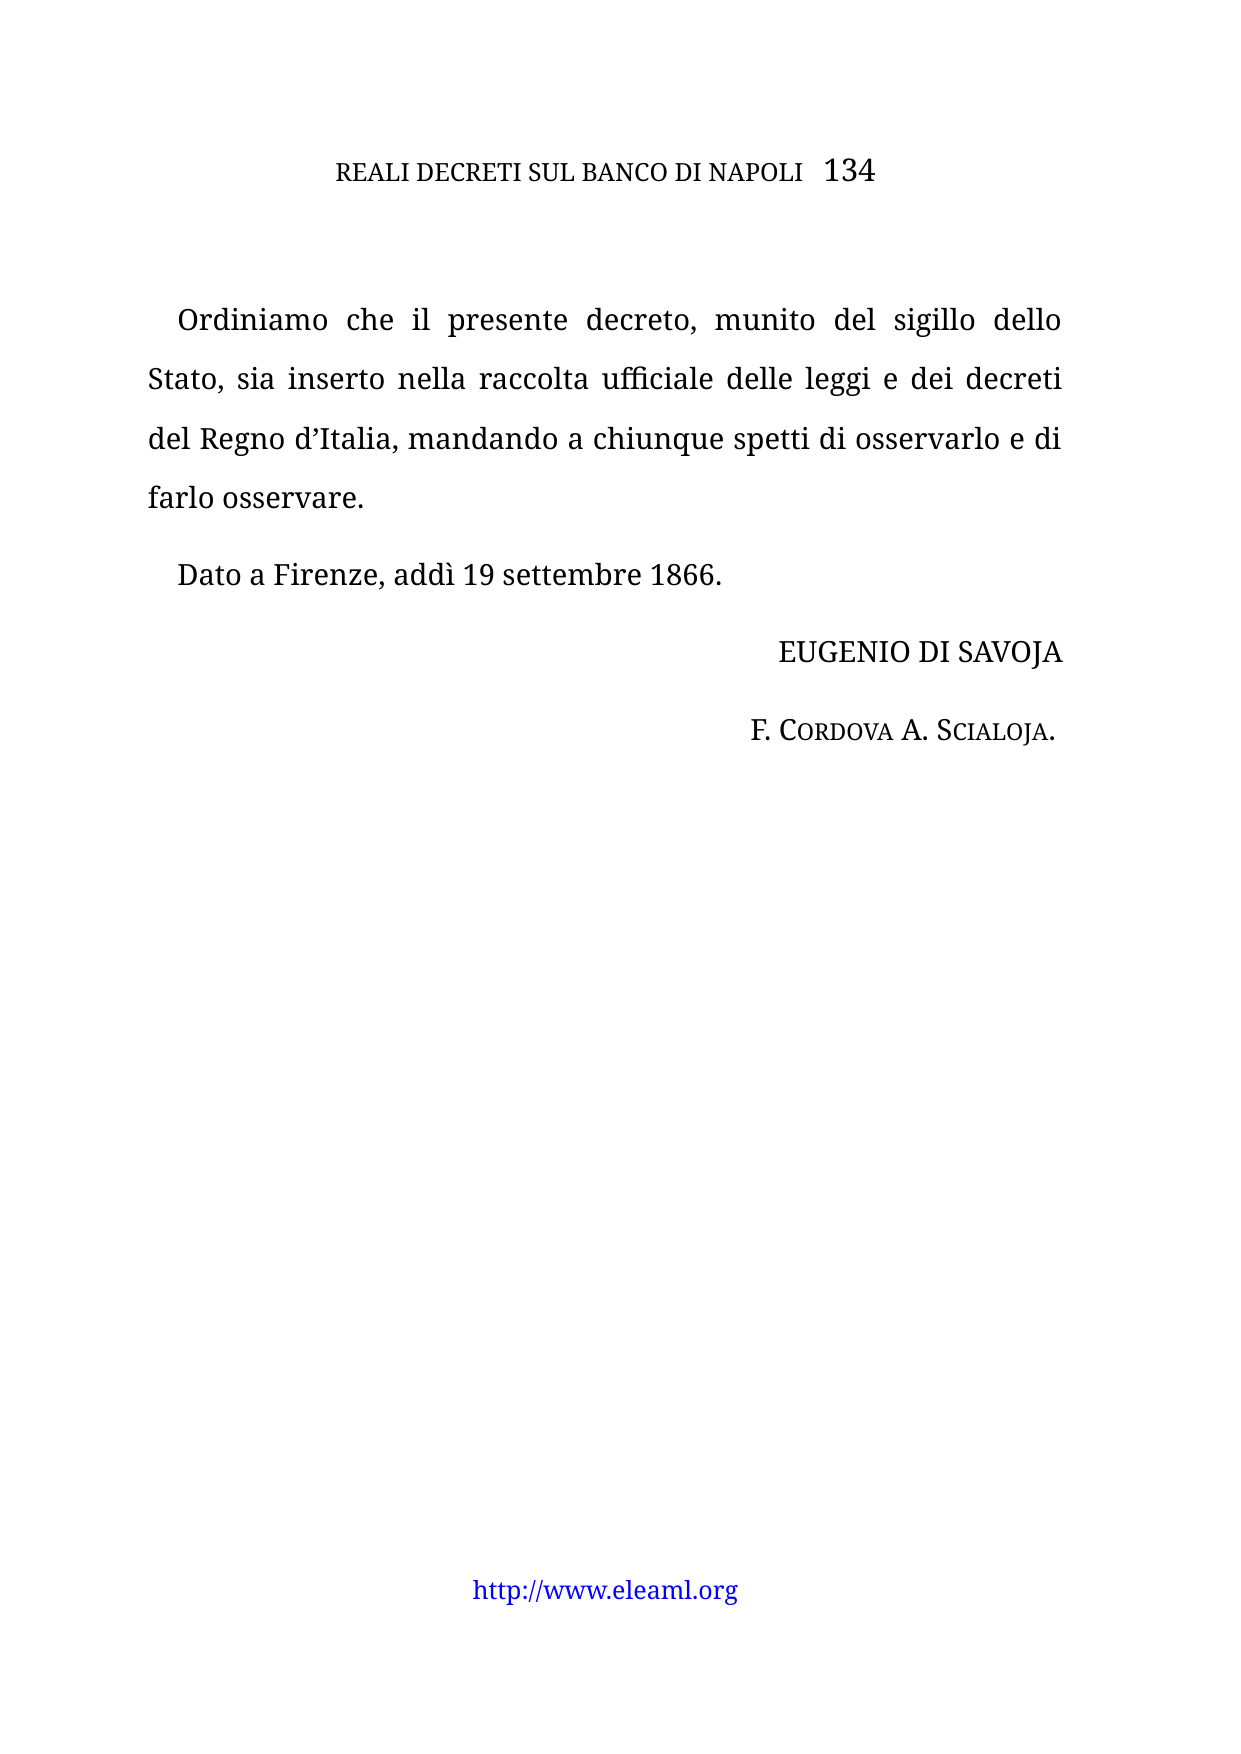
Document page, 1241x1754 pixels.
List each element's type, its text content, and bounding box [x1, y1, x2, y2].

text Dato a Firenze, addì 19 settembre 1866. [148, 554, 1063, 594]
text F. Cordova A. Scialoja. [148, 709, 1063, 749]
text Ordiniamo che il presente decreto, munito del sigillo dello Stato, sia inserto nella raccolta ufficiale delle leggi e dei decreti del Regno d’Italia, mandando a chiunque spetti di osservarlo e di farlo osservare. [148, 299, 1063, 517]
text EUGENIO DI SAVOJA [148, 632, 1063, 671]
